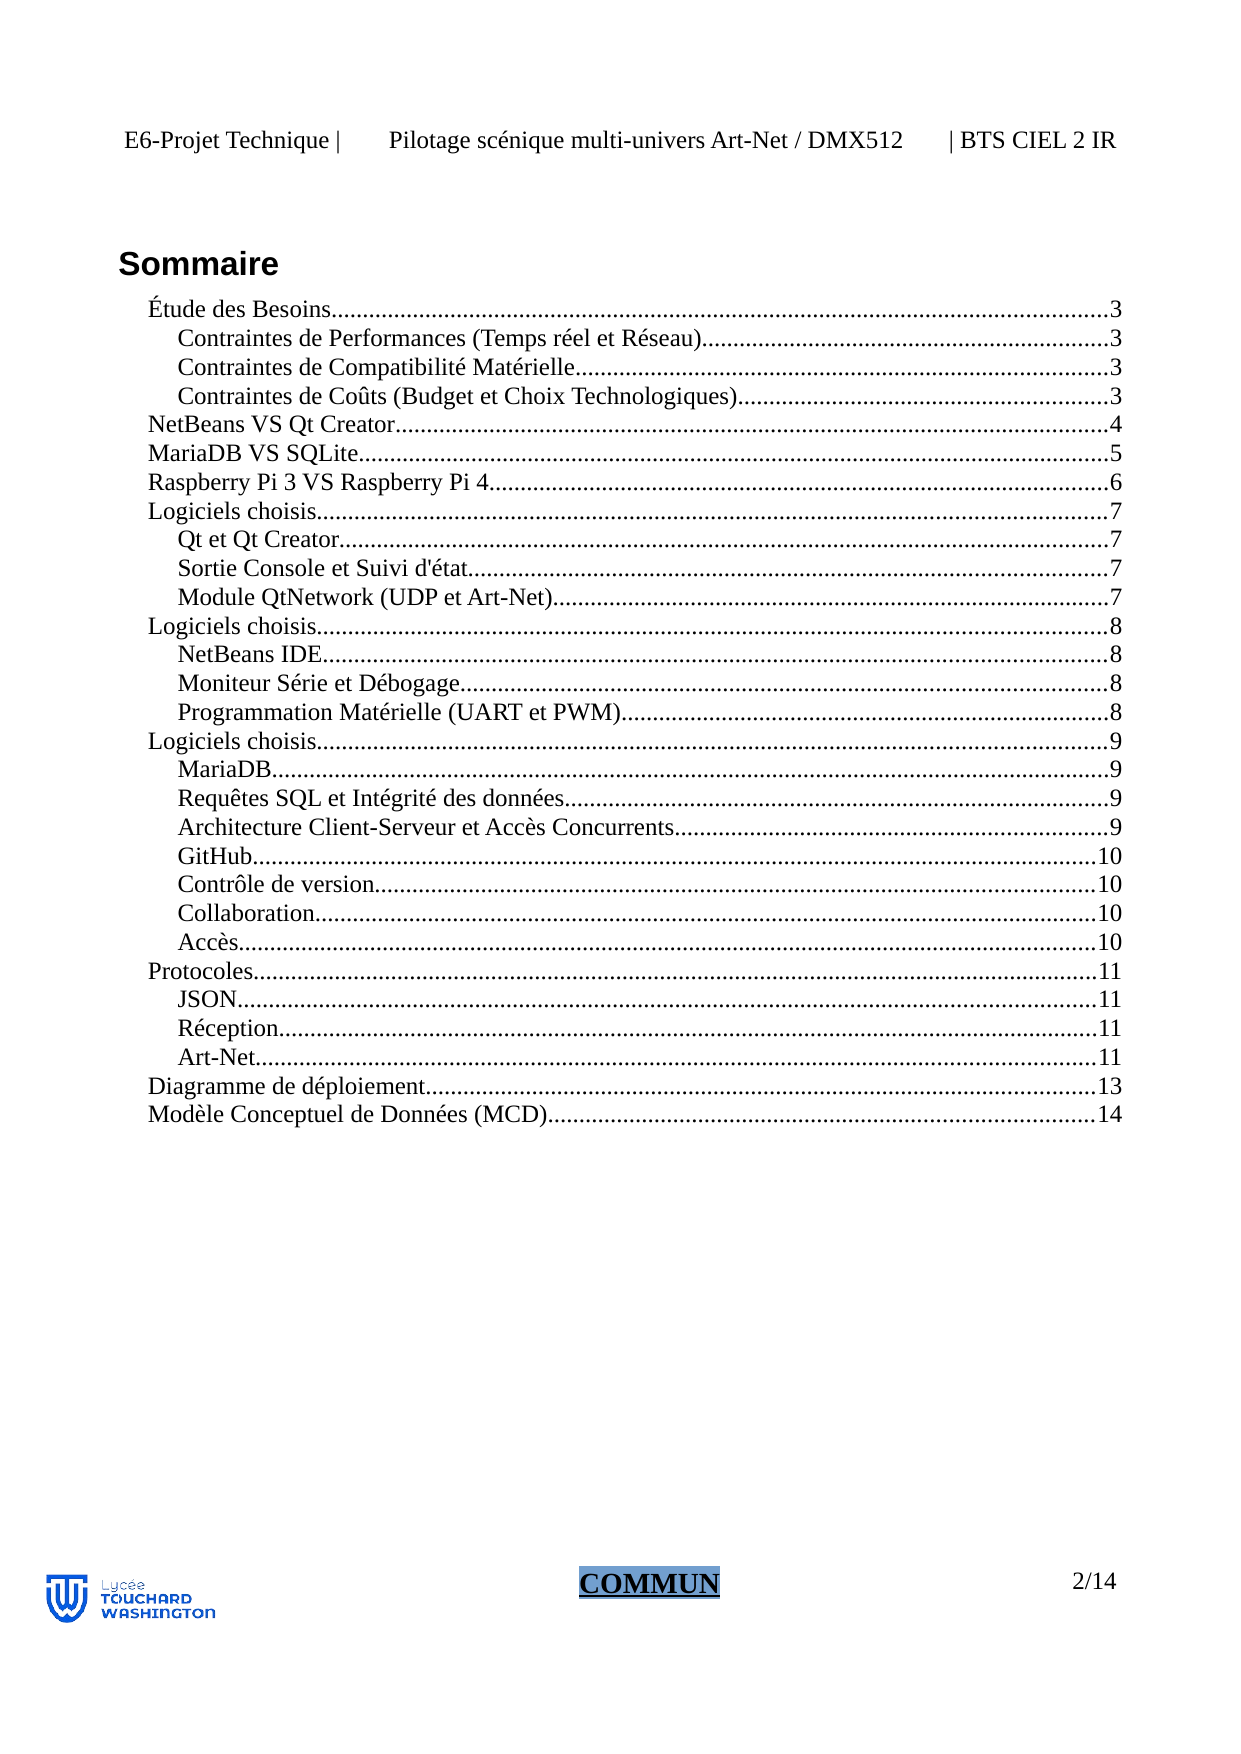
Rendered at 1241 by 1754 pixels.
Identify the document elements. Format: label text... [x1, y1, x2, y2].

text Contraintes de Performances (Temps réel et Réseau) 3 [177, 323, 1122, 352]
text Requêtes SQL et Intégrité des données 9 [177, 783, 1122, 812]
text Étude des Besoins 3 [148, 294, 1122, 323]
text MariaDB VS SQLite 5 [148, 438, 1122, 467]
text Programmation Matérielle (UART et PWM) 8 [177, 697, 1122, 726]
text Réception 11 [177, 1013, 1122, 1042]
text Contrôle de version 10 [177, 869, 1122, 898]
text JSON 11 [177, 984, 1122, 1013]
text Logiciels choisis 9 [148, 726, 1122, 754]
text Art-Net 11 [177, 1042, 1122, 1071]
subtitle Sommaire [118, 244, 1122, 282]
text Logiciels choisis 7 [148, 496, 1122, 524]
text Moniteur Série et Débogage 8 [177, 668, 1122, 697]
text Accès 10 [177, 927, 1122, 956]
text Logiciels choisis 8 [148, 611, 1122, 639]
text Protocoles 11 [148, 956, 1122, 984]
text Architecture Client-Serveur et Accès Concurrents 9 [177, 812, 1122, 841]
text Modèle Conceptuel de Données (MCD) 14 [148, 1099, 1122, 1128]
picture [119, 1560, 256, 1606]
text Diagramme de déploiement 13 [148, 1071, 1122, 1099]
text Contraintes de Compatibilité Matérielle 3 [177, 352, 1122, 381]
text Module QtNetwork (UDP et Art-Net) 7 [177, 582, 1122, 611]
text Qt et Qt Creator 7 [177, 524, 1122, 553]
text NetBeans VS Qt Creator 4 [148, 409, 1122, 438]
text MariaDB 9 [177, 754, 1122, 783]
text Raspberry Pi 3 VS Raspberry Pi 4 6 [148, 467, 1122, 496]
text GitHub 10 [177, 841, 1122, 869]
text Contraintes de Coûts (Budget et Choix Technologiques) 3 [177, 381, 1122, 409]
text NetBeans IDE 8 [177, 639, 1122, 668]
picture [6, 1537, 256, 1661]
text Sortie Console et Suivi d'état 7 [177, 553, 1122, 582]
text Collaboration 10 [177, 898, 1122, 927]
